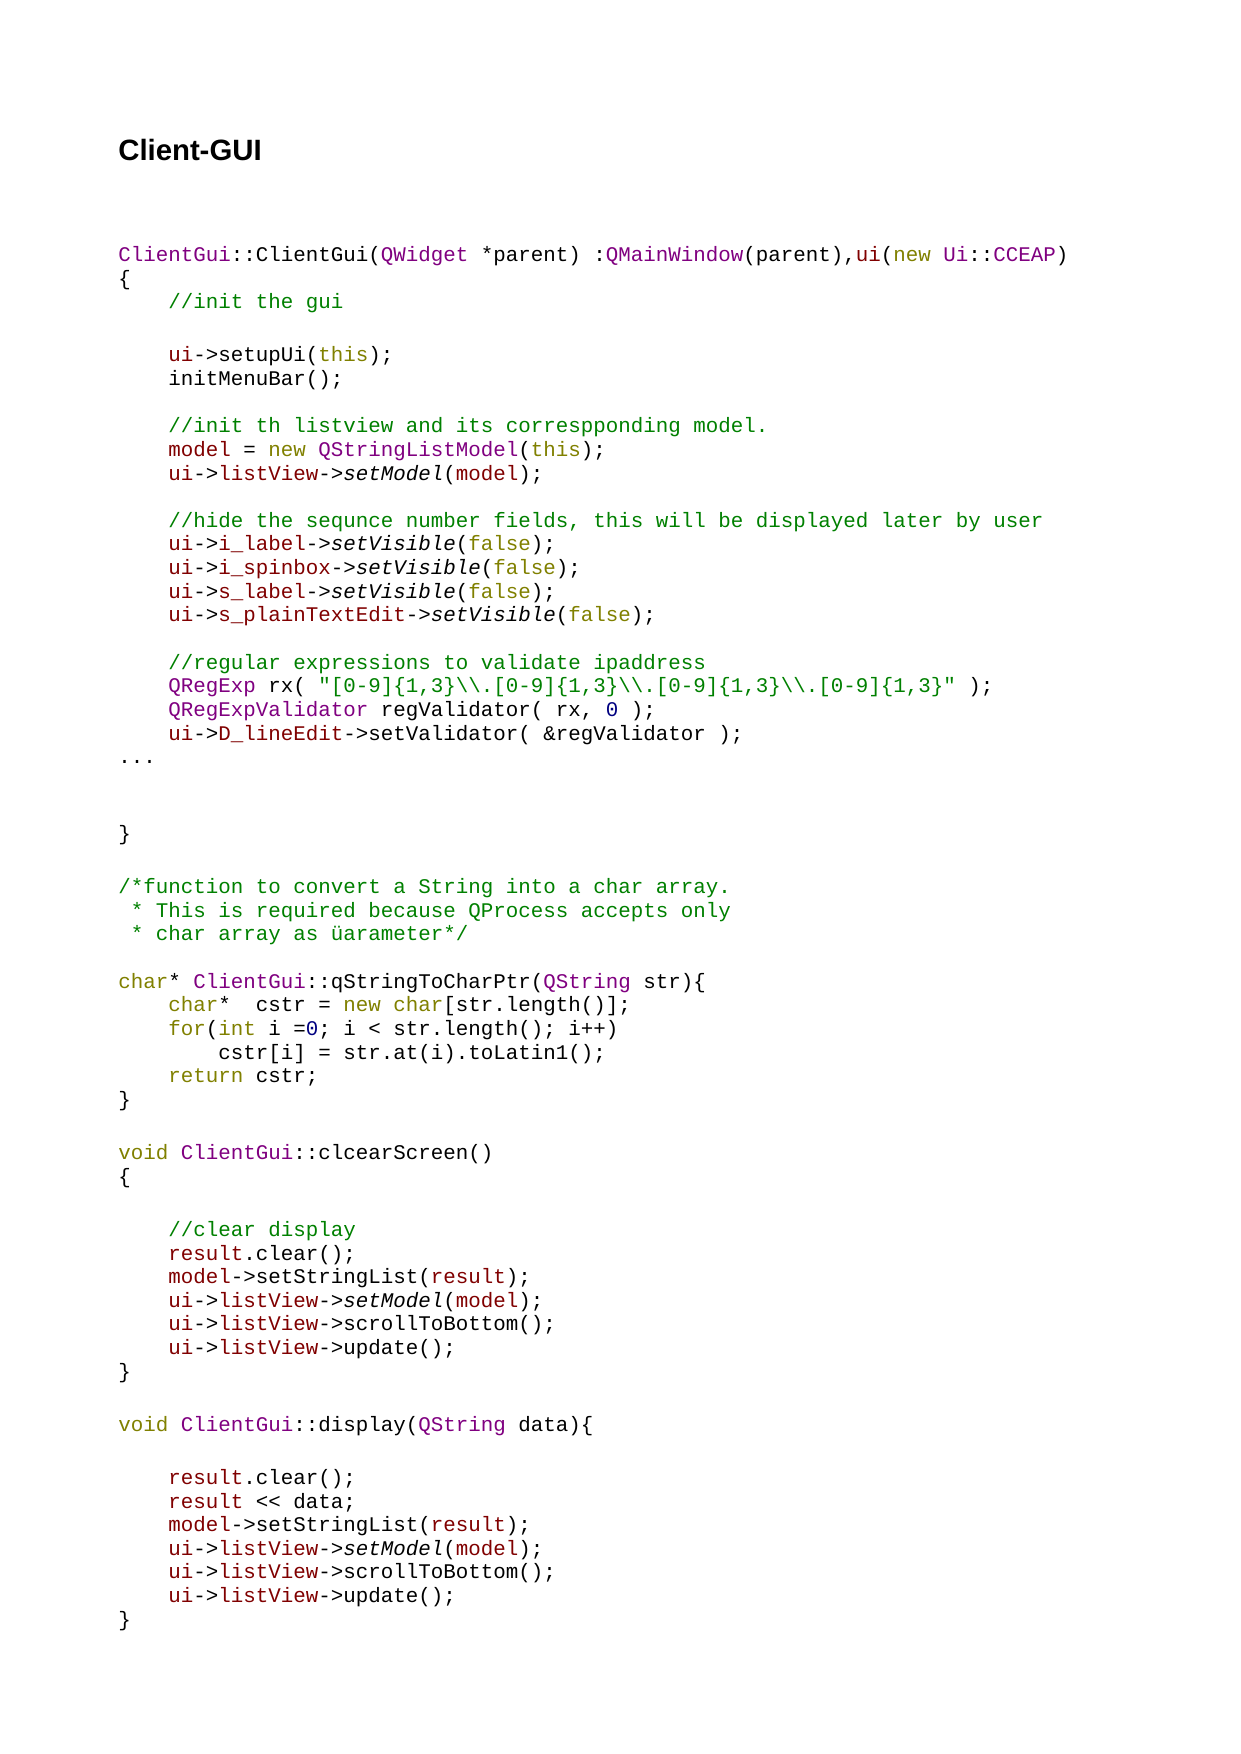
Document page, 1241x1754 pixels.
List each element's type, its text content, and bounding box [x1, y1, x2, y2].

text } [118, 1609, 1122, 1632]
text ClientGui::ClientGui(QWidget *parent) :QMainWindow(parent),ui(new Ui::CCEAP) [118, 244, 1122, 267]
text * char array as üarameter*/ [118, 923, 1122, 947]
text ui->listView->setModel(model); [118, 462, 1122, 486]
text ui->listView->update(); [118, 1337, 1122, 1361]
text ui->listView->scrollToBottom(); [118, 1313, 1122, 1337]
text cstr[i] = str.at(i).toLatin1(); [118, 1042, 1122, 1065]
text { [118, 267, 1122, 291]
text ui->s_label->setVisible(false); [118, 581, 1122, 604]
text * This is required because QProcess accepts only [118, 900, 1122, 923]
text result << data; [118, 1491, 1122, 1514]
text ui->setupUi(this); [118, 344, 1122, 368]
text result.clear(); [118, 1242, 1122, 1266]
text ui->listView->scrollToBottom(); [118, 1562, 1122, 1585]
text char* ClientGui::qStringToCharPtr(QString str){ [118, 971, 1122, 994]
text ui->listView->setModel(model); [118, 1538, 1122, 1562]
subtitle Client-GUI [118, 133, 1122, 166]
text void ClientGui::display(QString data){ [118, 1414, 1122, 1437]
text { [118, 1166, 1122, 1189]
text initMenuBar(); [118, 368, 1122, 392]
text return cstr; [118, 1065, 1122, 1089]
text ... [118, 746, 1122, 770]
text ui->listView->setModel(model); [118, 1290, 1122, 1313]
text //init th listview and its correspponding model. [118, 415, 1122, 439]
text } [118, 1089, 1122, 1113]
text void ClientGui::clcearScreen() [118, 1142, 1122, 1166]
text QRegExpValidator regValidator( rx, 0 ); [118, 699, 1122, 723]
text ui->i_label->setVisible(false); [118, 533, 1122, 557]
text QRegExp rx( "[0-9]{1,3}\\.[0-9]{1,3}\\.[0-9]{1,3}\\.[0-9]{1,3}" ); [118, 675, 1122, 699]
text } [118, 1361, 1122, 1384]
text //hide the sequnce number fields, this will be displayed later by user [118, 510, 1122, 533]
text for(int i =0; i < str.length(); i++) [118, 1018, 1122, 1042]
text char* cstr = new char[str.length()]; [118, 994, 1122, 1018]
text ui->i_spinbox->setVisible(false); [118, 557, 1122, 581]
text /*function to convert a String into a char array. [118, 876, 1122, 900]
text result.clear(); [118, 1467, 1122, 1491]
text //init the gui [118, 291, 1122, 315]
text ui->listView->update(); [118, 1585, 1122, 1609]
text //clear display [118, 1219, 1122, 1242]
text model = new QStringListModel(this); [118, 439, 1122, 462]
text } [118, 823, 1122, 847]
text model->setStringList(result); [118, 1514, 1122, 1538]
text //regular expressions to validate ipaddress [118, 652, 1122, 675]
text model->setStringList(result); [118, 1266, 1122, 1290]
text ui->s_plainTextEdit->setVisible(false); [118, 604, 1122, 628]
text ui->D_lineEdit->setValidator( &regValidator ); [118, 723, 1122, 746]
